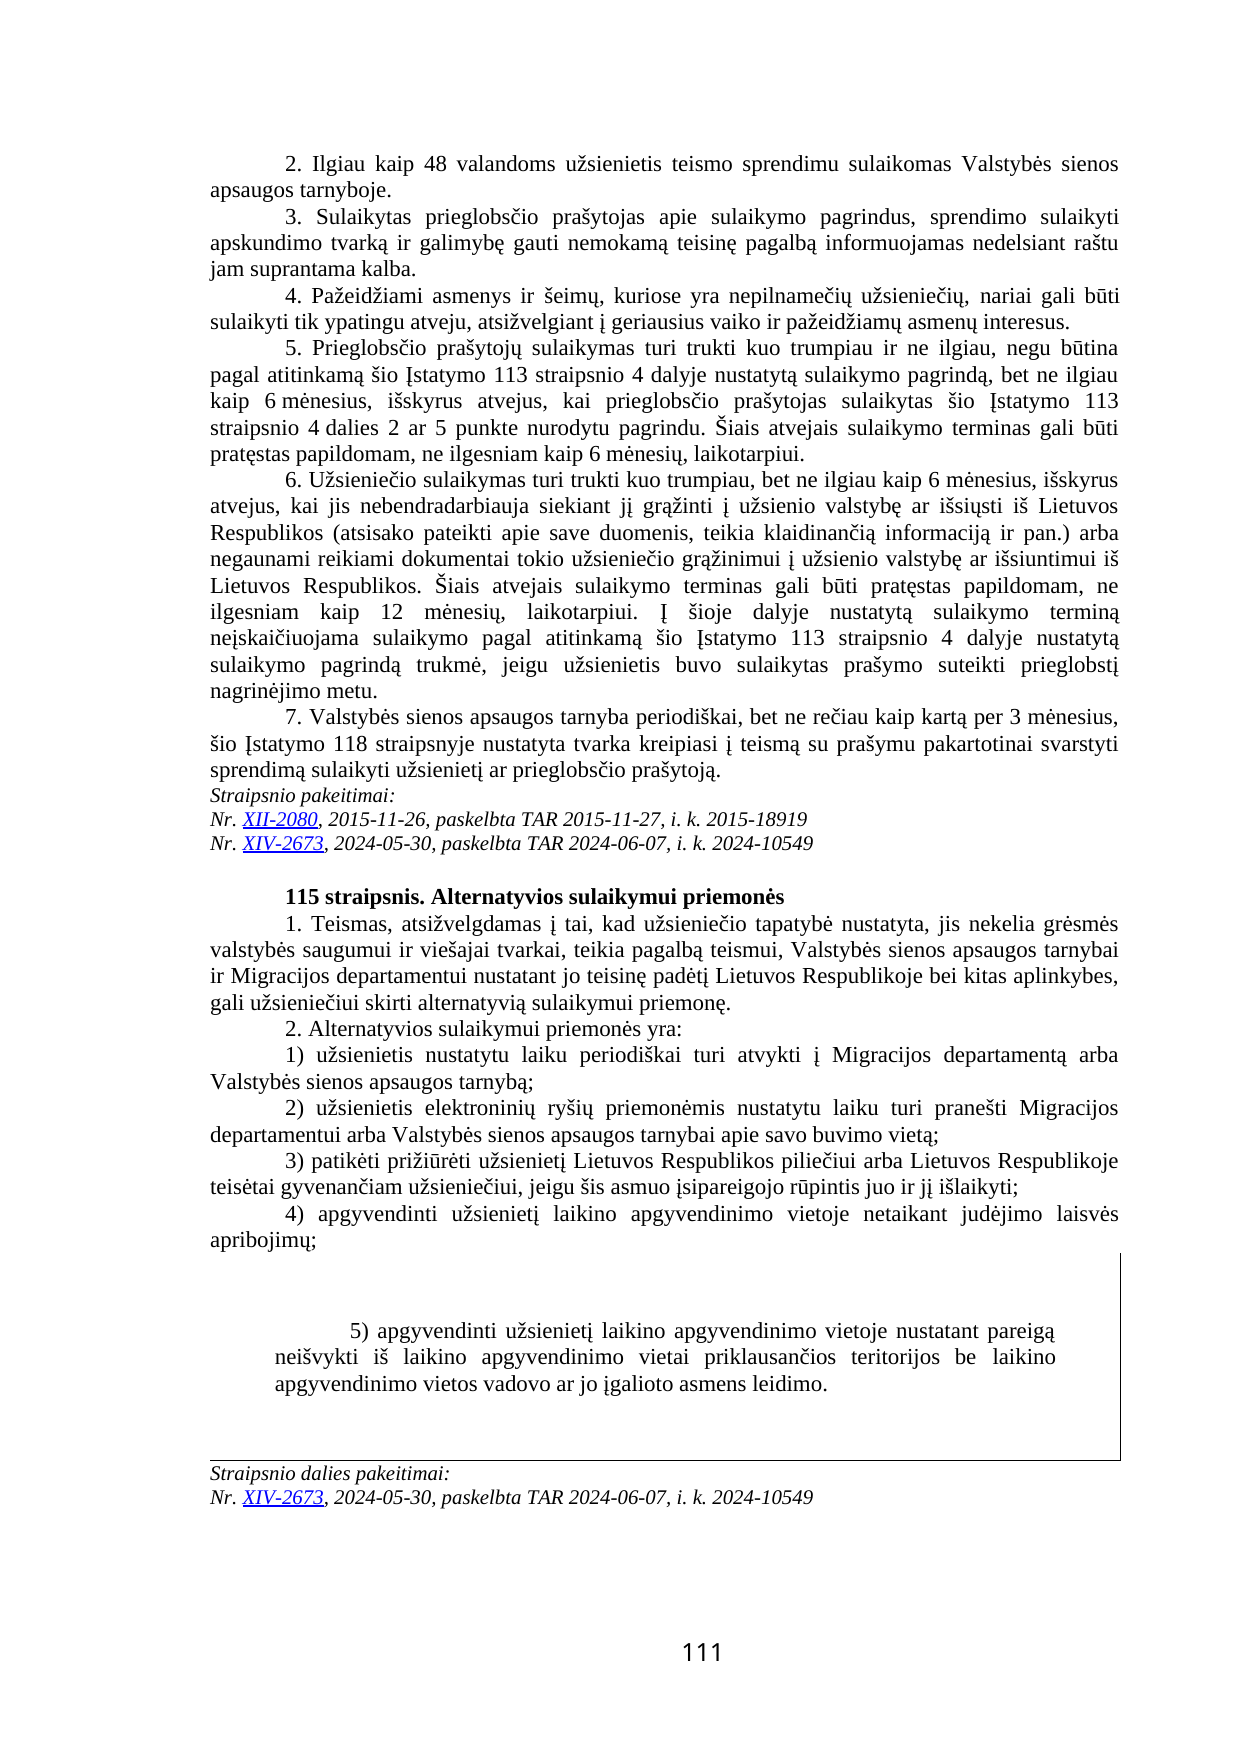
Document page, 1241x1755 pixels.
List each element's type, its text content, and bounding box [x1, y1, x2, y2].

text 4. Pažeidžiami asmenys ir šeimų, kuriose yra nepilnamečių užsieniečių, nariai gali būti sulaikyti tik ypatingu atveju, atsižvelgiant į geriausius vaiko ir pažeidžiamų asmenų interesus. [210, 282, 1120, 334]
text Straipsnio pakeitimai: [210, 782, 1120, 807]
text Nr. XII-2080, 2015-11-26, paskelbta TAR 2015-11-27, i. k. 2015-18919 [210, 807, 1120, 831]
text 115 straipsnis. Alternatyvios sulaikymui priemonės [210, 883, 1120, 910]
text 1. Teismas, atsižvelgdamas į tai, kad užsieniečio tapatybė nustatyta, jis nekelia grėsmės valstybės saugumui ir viešajai tvarkai, teikia pagalbą teismui, Valstybės sienos apsaugos tarnybai ir Migracijos departamentui nustatant jo teisinę padėtį Lietuvos Respublikoje bei kitas aplinkybes, gali užsieniečiui skirti alternatyvią sulaikymui priemonę. [210, 910, 1120, 1015]
text 4) apgyvendinti užsienietį laikino apgyvendinimo vietoje netaikant judėjimo laisvės apribojimų; [210, 1200, 1120, 1252]
text 1) užsienietis nustatytu laiku periodiškai turi atvykti į Migracijos departamentą arba Valstybės sienos apsaugos tarnybą; [210, 1042, 1120, 1094]
text Nr. XIV-2673, 2024-05-30, paskelbta TAR 2024-06-07, i. k. 2024-10549 [210, 831, 1120, 855]
text 3) patikėti prižiūrėti užsienietį Lietuvos Respublikos piliečiui arba Lietuvos Respublikoje teisėtai gyvenančiam užsieniečiui, jeigu šis asmuo įsipareigojo rūpintis juo ir jį išlaikyti; [210, 1147, 1120, 1200]
text 2) užsienietis elektroninių ryšių priemonėmis nustatytu laiku turi pranešti Migracijos departamentui arba Valstybės sienos apsaugos tarnybai apie savo buvimo vietą; [210, 1094, 1120, 1147]
text 7. Valstybės sienos apsaugos tarnyba periodiškai, bet ne rečiau kaip kartą per 3 mėnesius, šio Įstatymo 118 straipsnyje nustatyta tvarka kreipiasi į teismą su prašymu pakartotinai svarstyti sprendimą sulaikyti užsienietį ar prieglobsčio prašytoją. [210, 703, 1120, 782]
text Straipsnio dalies pakeitimai: [210, 1461, 1120, 1485]
text 2. Alternatyvios sulaikymui priemonės yra: [210, 1015, 1120, 1042]
text 5. Prieglobsčio prašytojų sulaikymas turi trukti kuo trumpiau ir ne ilgiau, negu būtina pagal atitinkamą šio Įstatymo 113 straipsnio 4 dalyje nustatytą sulaikymo pagrindą, bet ne ilgiau kaip 6 mėnesius, išskyrus atvejus, kai prieglobsčio prašytojas sulaikytas šio Įstatymo 113 straipsnio 4 dalies 2 ar 5 punkte nurodytu pagrindu. Šiais atvejais sulaikymo terminas gali būti pratęstas papildomam, ne ilgesniam kaip 6 mėnesių, laikotarpiui. [210, 334, 1120, 466]
text 2. Ilgiau kaip 48 valandoms užsienietis teismo sprendimu sulaikomas Valstybės sienos apsaugos tarnyboje. [210, 150, 1120, 203]
text Nr. XIV-2673, 2024-05-30, paskelbta TAR 2024-06-07, i. k. 2024-10549 [210, 1485, 1120, 1509]
text 3. Sulaikytas prieglobsčio prašytojas apie sulaikymo pagrindus, sprendimo sulaikyti apskundimo tvarką ir galimybę gauti nemokamą teisinę pagalbą informuojamas nedelsiant raštu jam suprantama kalba. [210, 203, 1120, 282]
text 6. Užsieniečio sulaikymas turi trukti kuo trumpiau, bet ne ilgiau kaip 6 mėnesius, išskyrus atvejus, kai jis nebendradarbiauja siekiant jį grąžinti į užsienio valstybę ar išsiųsti iš Lietuvos Respublikos (atsisako pateikti apie save duomenis, teikia klaidinančią informaciją ir pan.) arba negaunami reikiami dokumentai tokio užsieniečio grąžinimui į užsienio valstybę ar išsiuntimui iš Lietuvos Respublikos. Šiais atvejais sulaikymo terminas gali būti pratęstas papildomam, ne ilgesniam kaip 12 mėnesių, laikotarpiui. Į šioje dalyje nustatytą sulaikymo terminą neįskaičiuojama sulaikymo pagal atitinkamą šio Įstatymo 113 straipsnio 4 dalyje nustatytą sulaikymo pagrindą trukmė, jeigu užsienietis buvo sulaikytas prašymo suteikti prieglobstį nagrinėjimo metu. [210, 466, 1120, 703]
text 5) apgyvendinti užsienietį laikino apgyvendinimo vietoje nustatant pareigą neišvykti iš laikino apgyvendinimo vietai priklausančios teritorijos be laikino apgyvendinimo vietos vadovo ar jo įgalioto asmens leidimo. [210, 1252, 1120, 1460]
